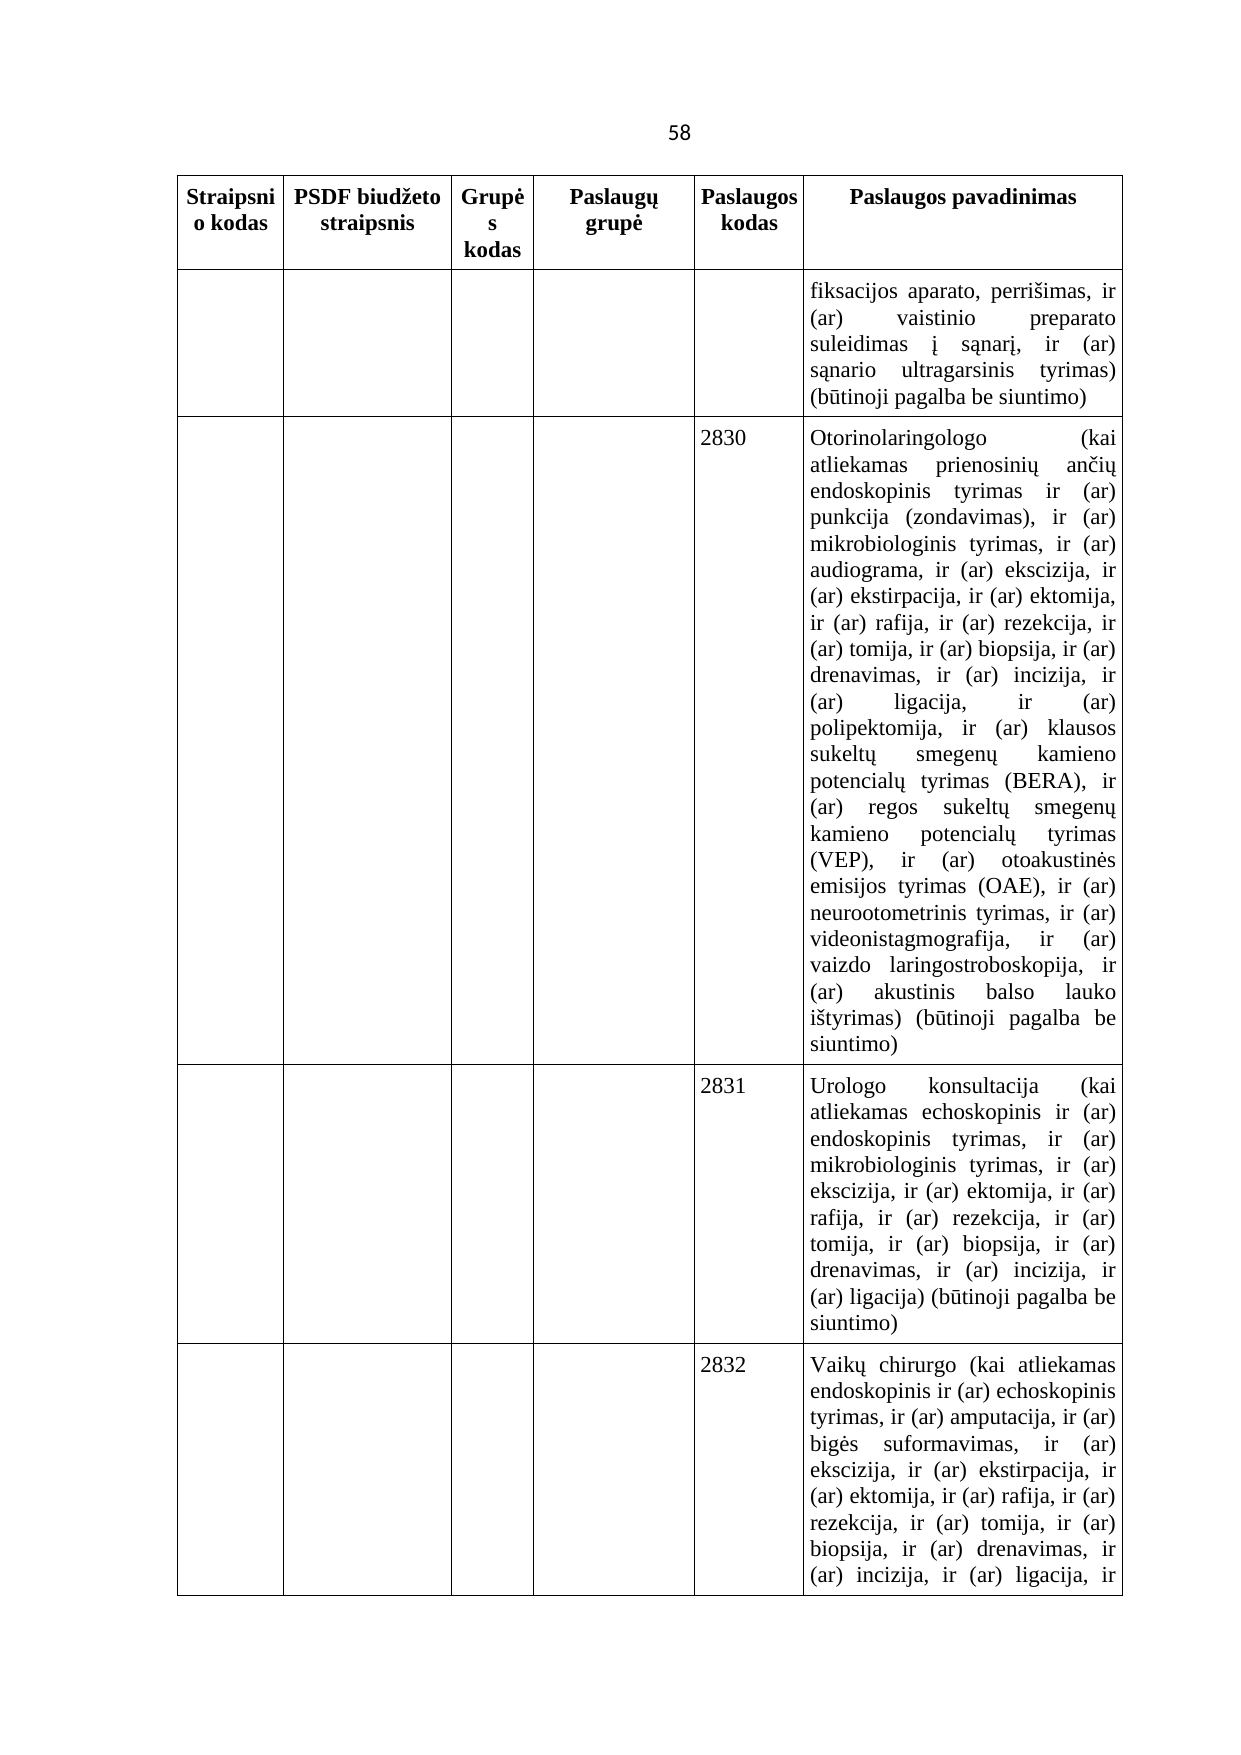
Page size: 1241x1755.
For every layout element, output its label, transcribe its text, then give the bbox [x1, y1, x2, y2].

table_cell Vaikų chirurgo (kai atliekamas endoskopinis ir (ar) echoskopinis tyrimas, ir (ar) amputacija, ir (ar) bigės suformavimas, ir (ar) ekscizija, ir (ar) ekstirpacija, ir (ar) ektomija, ir (ar) rafija, ir (ar) rezekcija, ir (ar) tomija, ir (ar) biopsija, ir (ar) drenavimas, ir (ar) incizija, ir (ar) ligacija, ir [804, 1344, 1122, 1595]
table_cell fiksacijos aparato, perrišimas, ir (ar) vaistinio preparato suleidimas į sąnarį, ir (ar) sąnario ultragarsinis tyrimas) (būtinoji pagalba be siuntimo) [804, 270, 1122, 416]
table_header Paslaugos kodas [695, 176, 803, 269]
table_cell [178, 270, 283, 416]
table_cell Otorinolaringologo (kai atliekamas prienosinių ančių endoskopinis tyrimas ir (ar) punkcija (zondavimas), ir (ar) mikrobiologinis tyrimas, ir (ar) audiograma, ir (ar) ekscizija, ir (ar) ekstirpacija, ir (ar) ektomija, ir (ar) rafija, ir (ar) rezekcija, ir (ar) tomija, ir (ar) biopsija, ir (ar) drenavimas, ir (ar) incizija, ir (ar) ligacija, ir (ar) polipektomija, ir (ar) klausos sukeltų smegenų kamieno potencialų tyrimas (BERA), ir (ar) regos sukeltų smegenų kamieno potencialų tyrimas (VEP), ir (ar) otoakustinės emisijos tyrimas (OAE), ir (ar) neurootometrinis tyrimas, ir (ar) videonistagmografija, ir (ar) vaizdo laringostroboskopija, ir (ar) akustinis balso lauko ištyrimas) (būtinoji pagalba be siuntimo) [804, 417, 1122, 1064]
table_header PSDF biudžeto straipsnis [284, 176, 451, 269]
table_cell [284, 1344, 451, 1595]
table_cell [534, 270, 694, 416]
table_cell [695, 270, 803, 416]
table_cell [284, 1065, 451, 1343]
table_cell [178, 1344, 283, 1595]
table_cell [284, 270, 451, 416]
table_cell [452, 1344, 533, 1595]
table_header Paslaugų grupė [534, 176, 694, 269]
table_cell [452, 417, 533, 1064]
table_cell [534, 1065, 694, 1343]
table_cell [452, 270, 533, 416]
table_cell [534, 1344, 694, 1595]
table_cell 2832 [695, 1344, 803, 1595]
table_cell Urologo konsultacija (kai atliekamas echoskopinis ir (ar) endoskopinis tyrimas, ir (ar) mikrobiologinis tyrimas, ir (ar) ekscizija, ir (ar) ektomija, ir (ar) rafija, ir (ar) rezekcija, ir (ar) tomija, ir (ar) biopsija, ir (ar) drenavimas, ir (ar) incizija, ir (ar) ligacija) (būtinoji pagalba be siuntimo) [804, 1065, 1122, 1343]
table_cell [452, 1065, 533, 1343]
table_cell 2831 [695, 1065, 803, 1343]
table_header Grupės kodas [452, 176, 533, 269]
table_cell 2830 [695, 417, 803, 1064]
table_header Paslaugos pavadinimas [804, 176, 1122, 269]
table_cell [178, 1065, 283, 1343]
table_cell [284, 417, 451, 1064]
table_cell [534, 417, 694, 1064]
table_cell [178, 417, 283, 1064]
table_header Straipsnio kodas [178, 176, 283, 269]
